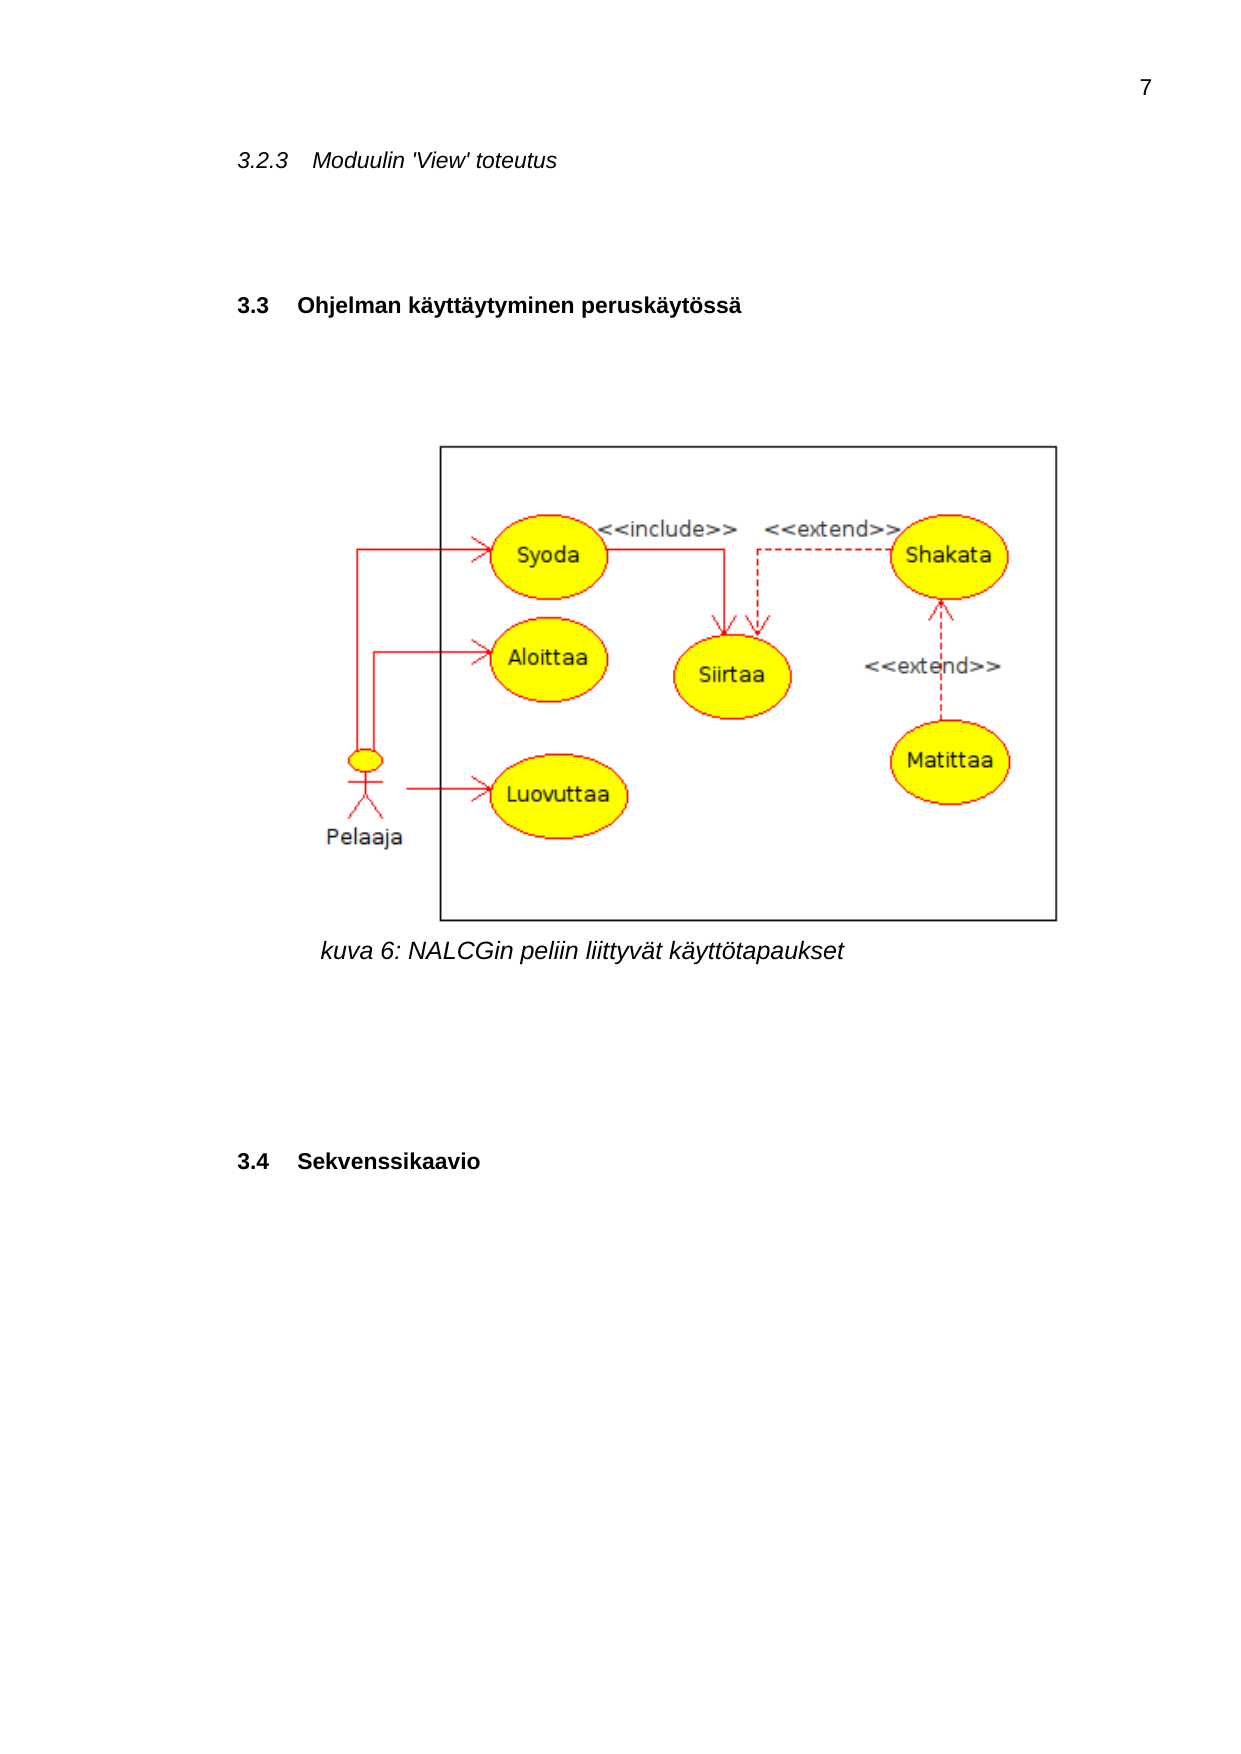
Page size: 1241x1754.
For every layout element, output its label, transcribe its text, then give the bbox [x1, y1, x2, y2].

picture [320, 431, 1069, 937]
subtitle Moduulin 'View' toteutus [237, 147, 1152, 173]
text kuva 6: NALCGin peliin liittyvät käyttötapaukset [320, 937, 1069, 965]
subtitle Sekvenssikaavio [237, 1148, 1152, 1175]
subtitle Ohjelman käyttäytyminen peruskäytössä [237, 292, 1152, 319]
